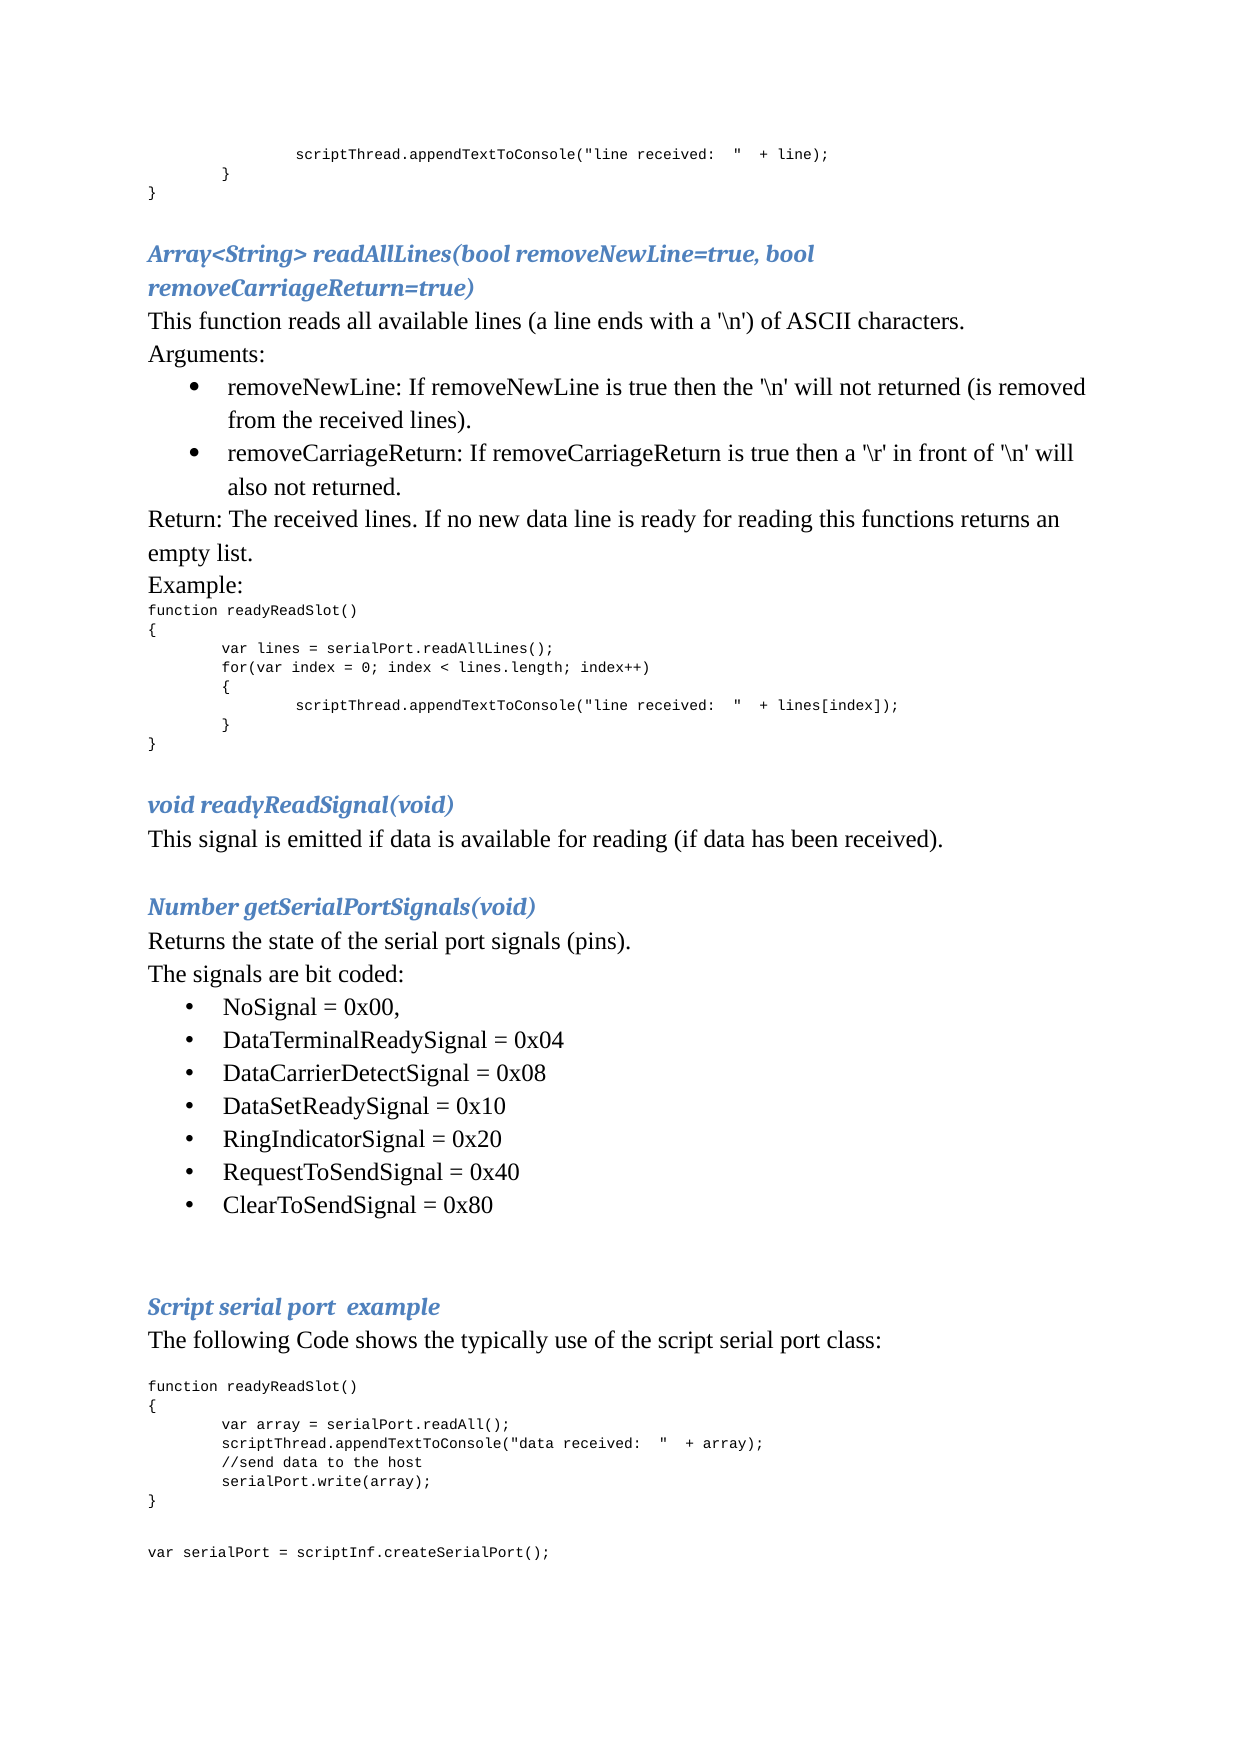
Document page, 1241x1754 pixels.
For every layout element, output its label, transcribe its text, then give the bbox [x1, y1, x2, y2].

text serialPort.write(array); [148, 1474, 1093, 1491]
text } [148, 167, 1093, 183]
list DataTerminalReadySignal = 0x04 [185, 1025, 1093, 1054]
text var lines = serialPort.readAllLines(); [148, 642, 1093, 658]
subtitle Script serial port example [148, 1292, 1093, 1321]
text The following Code shows the typically use of the script serial port class: [148, 1325, 1093, 1354]
list NoSignal = 0x00, [185, 992, 1093, 1021]
text scriptThread.appendTextToConsole("data received: " + array); [148, 1436, 1093, 1453]
list ClearToSendSignal = 0x80 [185, 1190, 1093, 1219]
text var serialPort = scriptInf.createSerialPort(); [148, 1545, 1093, 1562]
text Return: The received lines. If no new data line is ready for reading this functions returns an empty list. [148, 504, 1093, 566]
list RequestToSendSignal = 0x40 [185, 1157, 1093, 1186]
text The signals are bit coded: [148, 959, 1093, 988]
text This function reads all available lines (a line ends with a '\n') of ASCII characters. [148, 306, 1093, 335]
subtitle Array<String> readAllLines(bool removeNewLine=true, bool removeCarriageReturn=true) [148, 240, 1093, 302]
text { [148, 623, 1093, 639]
text } [148, 717, 1093, 734]
text { [148, 679, 1093, 696]
text scriptThread.appendTextToConsole("line received: " + lines[index]); [148, 698, 1093, 715]
list removeCarriageReturn: If removeCarriageReturn is true then a '\r' in front of '\n' will also not returned. [190, 438, 1093, 500]
text } [148, 1493, 1093, 1509]
text Returns the state of the serial port signals (pins). [148, 926, 1093, 955]
text function readyReadSlot() [148, 1379, 1093, 1396]
text //send data to the host [148, 1455, 1093, 1472]
text Arguments: [148, 339, 1093, 368]
list DataSetReadySignal = 0x10 [185, 1091, 1093, 1120]
text Example: [148, 571, 1093, 599]
text } [148, 186, 1093, 202]
text scriptThread.appendTextToConsole("line received: " + line); [148, 148, 1093, 164]
list DataCarrierDetectSignal = 0x08 [185, 1058, 1093, 1087]
list RingIndicatorSignal = 0x20 [185, 1124, 1093, 1153]
list removeNewLine: If removeNewLine is true then the '\n' will not returned (is removed from the received lines). [190, 372, 1093, 434]
text This signal is emitted if data is available for reading (if data has been received). [148, 824, 1093, 853]
text var array = serialPort.readAll(); [148, 1417, 1093, 1434]
text for(var index = 0; index < lines.length; index++) [148, 661, 1093, 677]
text { [148, 1398, 1093, 1415]
text } [148, 736, 1093, 753]
subtitle void readyReadSignal(void) [148, 791, 1093, 820]
text function readyReadSlot() [148, 604, 1093, 620]
subtitle Number getSerialPortSignals(void) [148, 893, 1093, 922]
